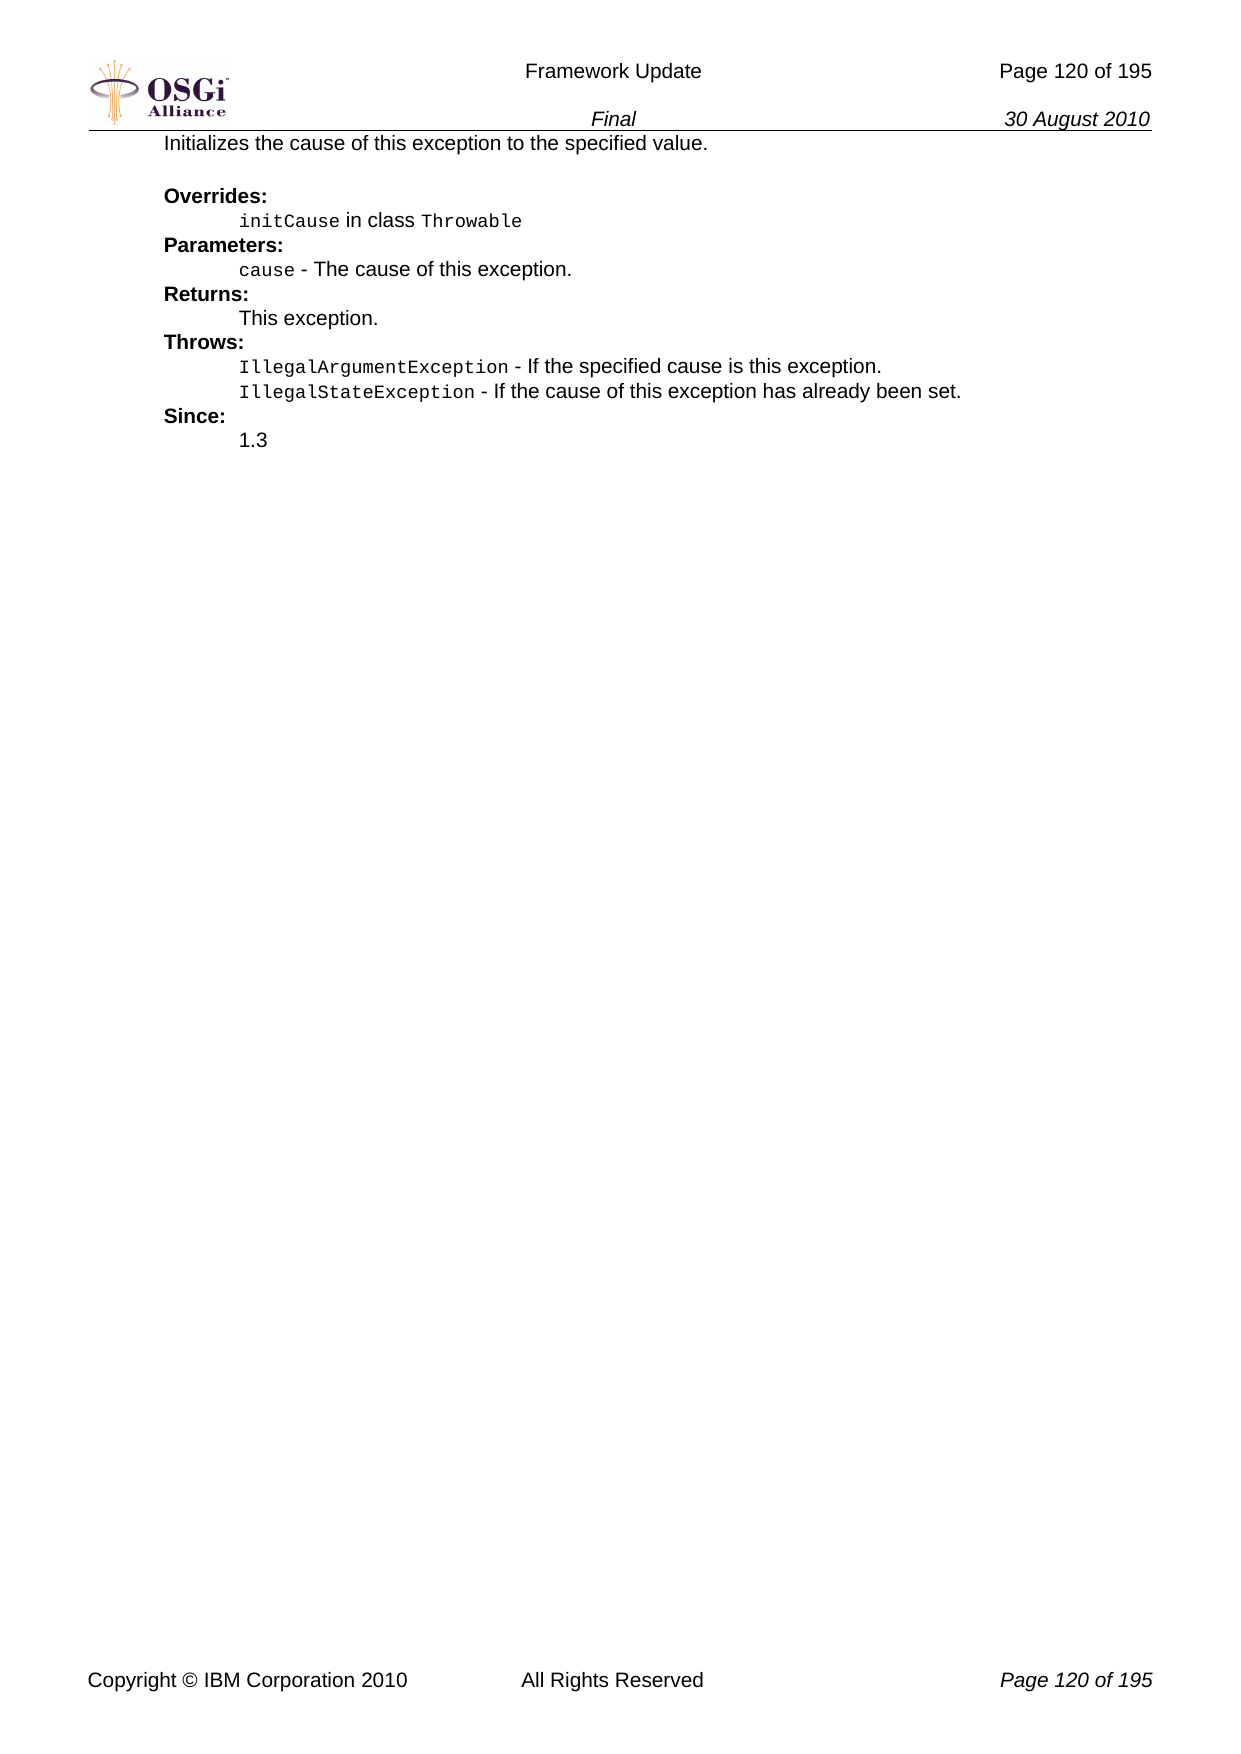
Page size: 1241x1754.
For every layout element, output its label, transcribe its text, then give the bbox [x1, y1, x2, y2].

text IllegalArgumentException - If the specified cause is this exception. [238, 354, 1152, 379]
text cause - The cause of this exception. [238, 257, 1152, 282]
text Overrides: [163, 183, 1152, 207]
text This exception. [238, 306, 1152, 330]
text Since: [163, 404, 1152, 428]
text Throws: [163, 330, 1152, 354]
text Parameters: [163, 233, 1152, 257]
text Returns: [163, 282, 1152, 306]
text 1.3 [238, 428, 1152, 452]
text Initializes the cause of this exception to the specified value. [163, 131, 1152, 154]
text initCause in class Throwable [238, 207, 1152, 233]
picture [90, 60, 230, 125]
text IllegalStateException - If the cause of this exception has already been set. [238, 379, 1152, 404]
